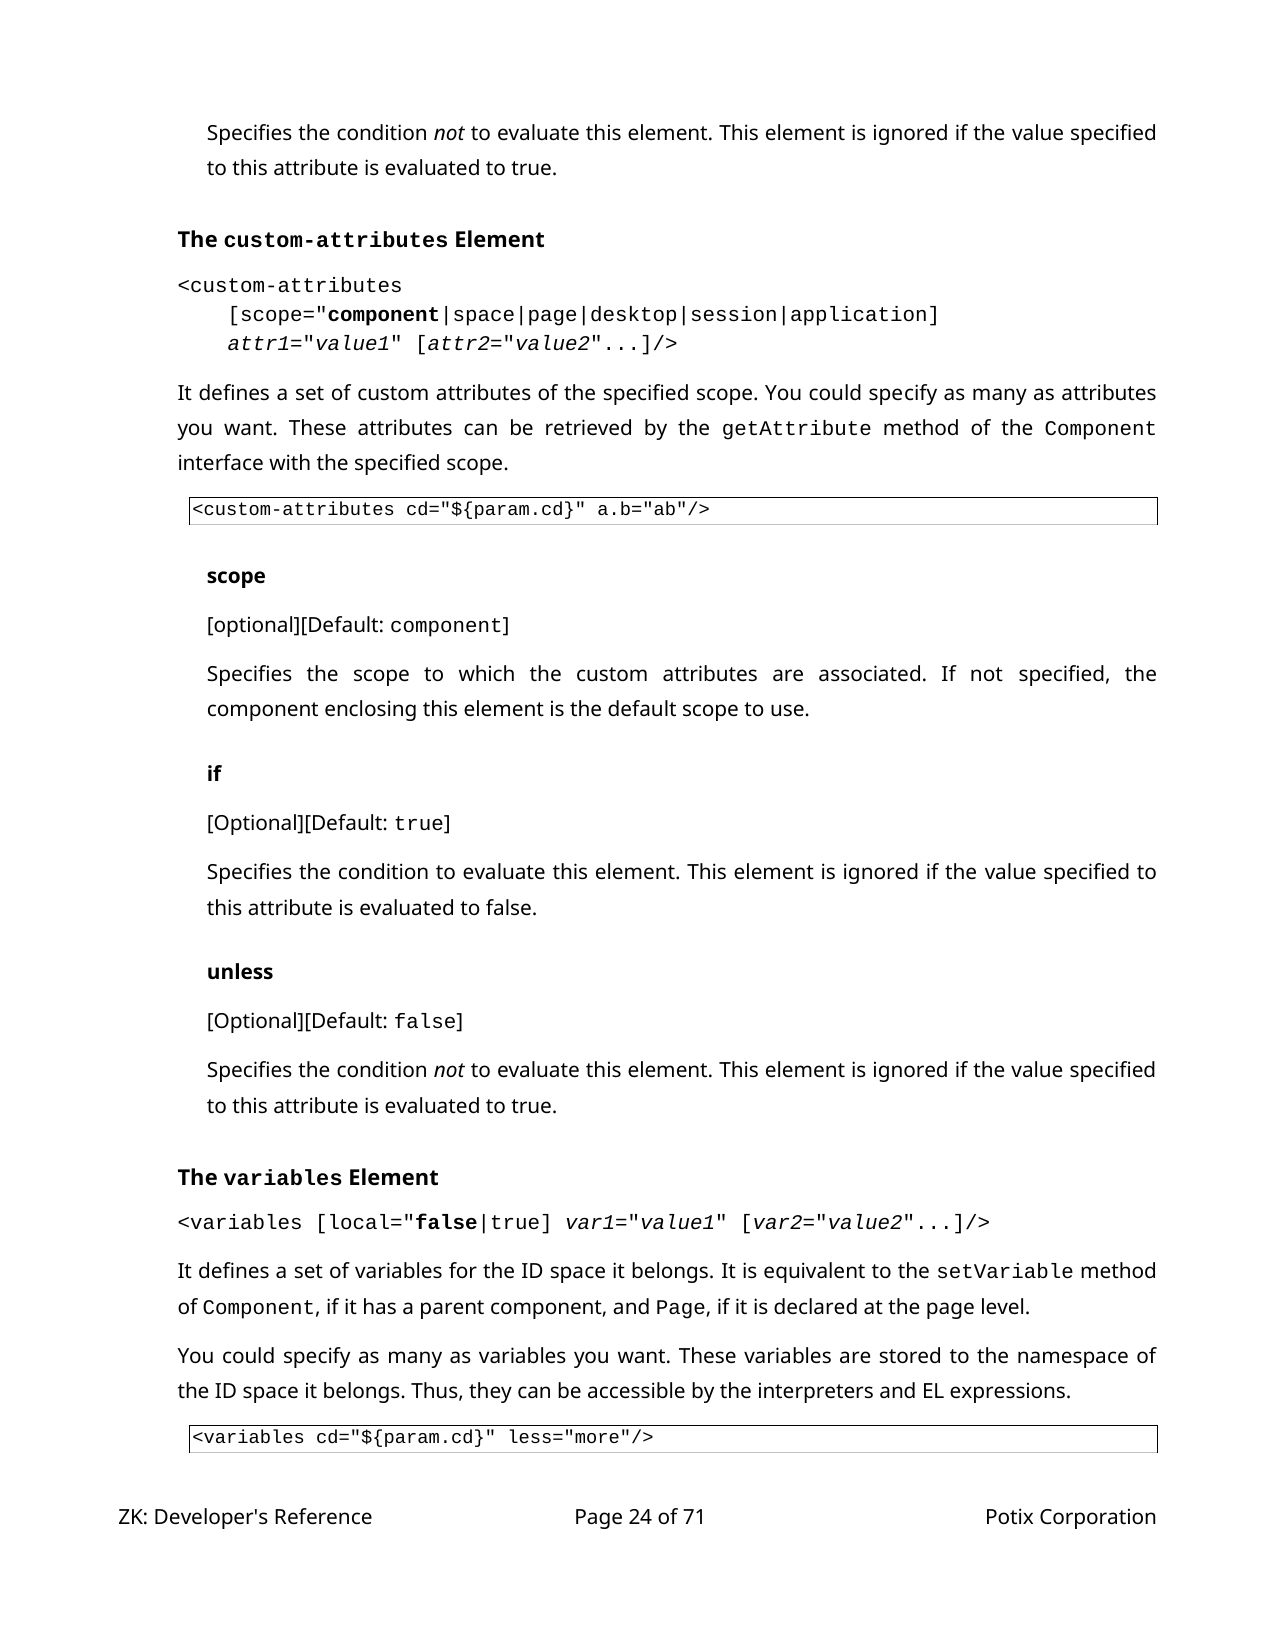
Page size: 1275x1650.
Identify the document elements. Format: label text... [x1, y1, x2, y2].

text <custom-attributes [scope="component|space|page|desktop|session|application] attr1="value1" [attr2="value2"...]/> [177, 275, 1157, 357]
text <variables [local="false|true] var1="value1" [var2="value2"...]/> [177, 1212, 1157, 1236]
text <variables cd="${param.cd}" less="more"/> [190, 1426, 1157, 1452]
text It defines a set of custom attributes of the specified scope. You could specify as many as attributes you want. These attributes can be retrieved by the getAttribute method of the Component interface with the specified scope. [177, 378, 1157, 477]
text [optional][Default: component] [207, 610, 1157, 639]
subtitle scope [207, 561, 1157, 589]
subtitle if [207, 759, 1157, 788]
text Specifies the condition not to evaluate this element. This element is ignored if the value specified to this attribute is evaluated to true. [207, 118, 1157, 182]
text [Optional][Default: false] [207, 1006, 1157, 1035]
text Specifies the condition to evaluate this element. This element is ignored if the value specified to this attribute is evaluated to false. [207, 857, 1157, 921]
text Specifies the condition not to evaluate this element. This element is ignored if the value specified to this attribute is evaluated to true. [207, 1056, 1157, 1119]
text You could specify as many as variables you want. These variables are stored to the namespace of the ID space it belongs. Thus, they can be accessible by the interpreters and EL expressions. [177, 1341, 1157, 1404]
subtitle The custom-attributes Element [177, 224, 1157, 254]
subtitle The variables Element [177, 1161, 1157, 1192]
text <custom-attributes cd="${param.cd}" a.b="ab"/> [190, 498, 1157, 524]
text It defines a set of variables for the ID space it belongs. It is equivalent to the setVariable method of Component, if it has a parent component, and Page, if it is declared at the page level. [177, 1256, 1157, 1320]
subtitle unless [207, 957, 1157, 986]
text Specifies the scope to which the custom attributes are associated. If not specified, the component enclosing this element is the default scope to use. [207, 659, 1157, 723]
text [Optional][Default: true] [207, 808, 1157, 837]
